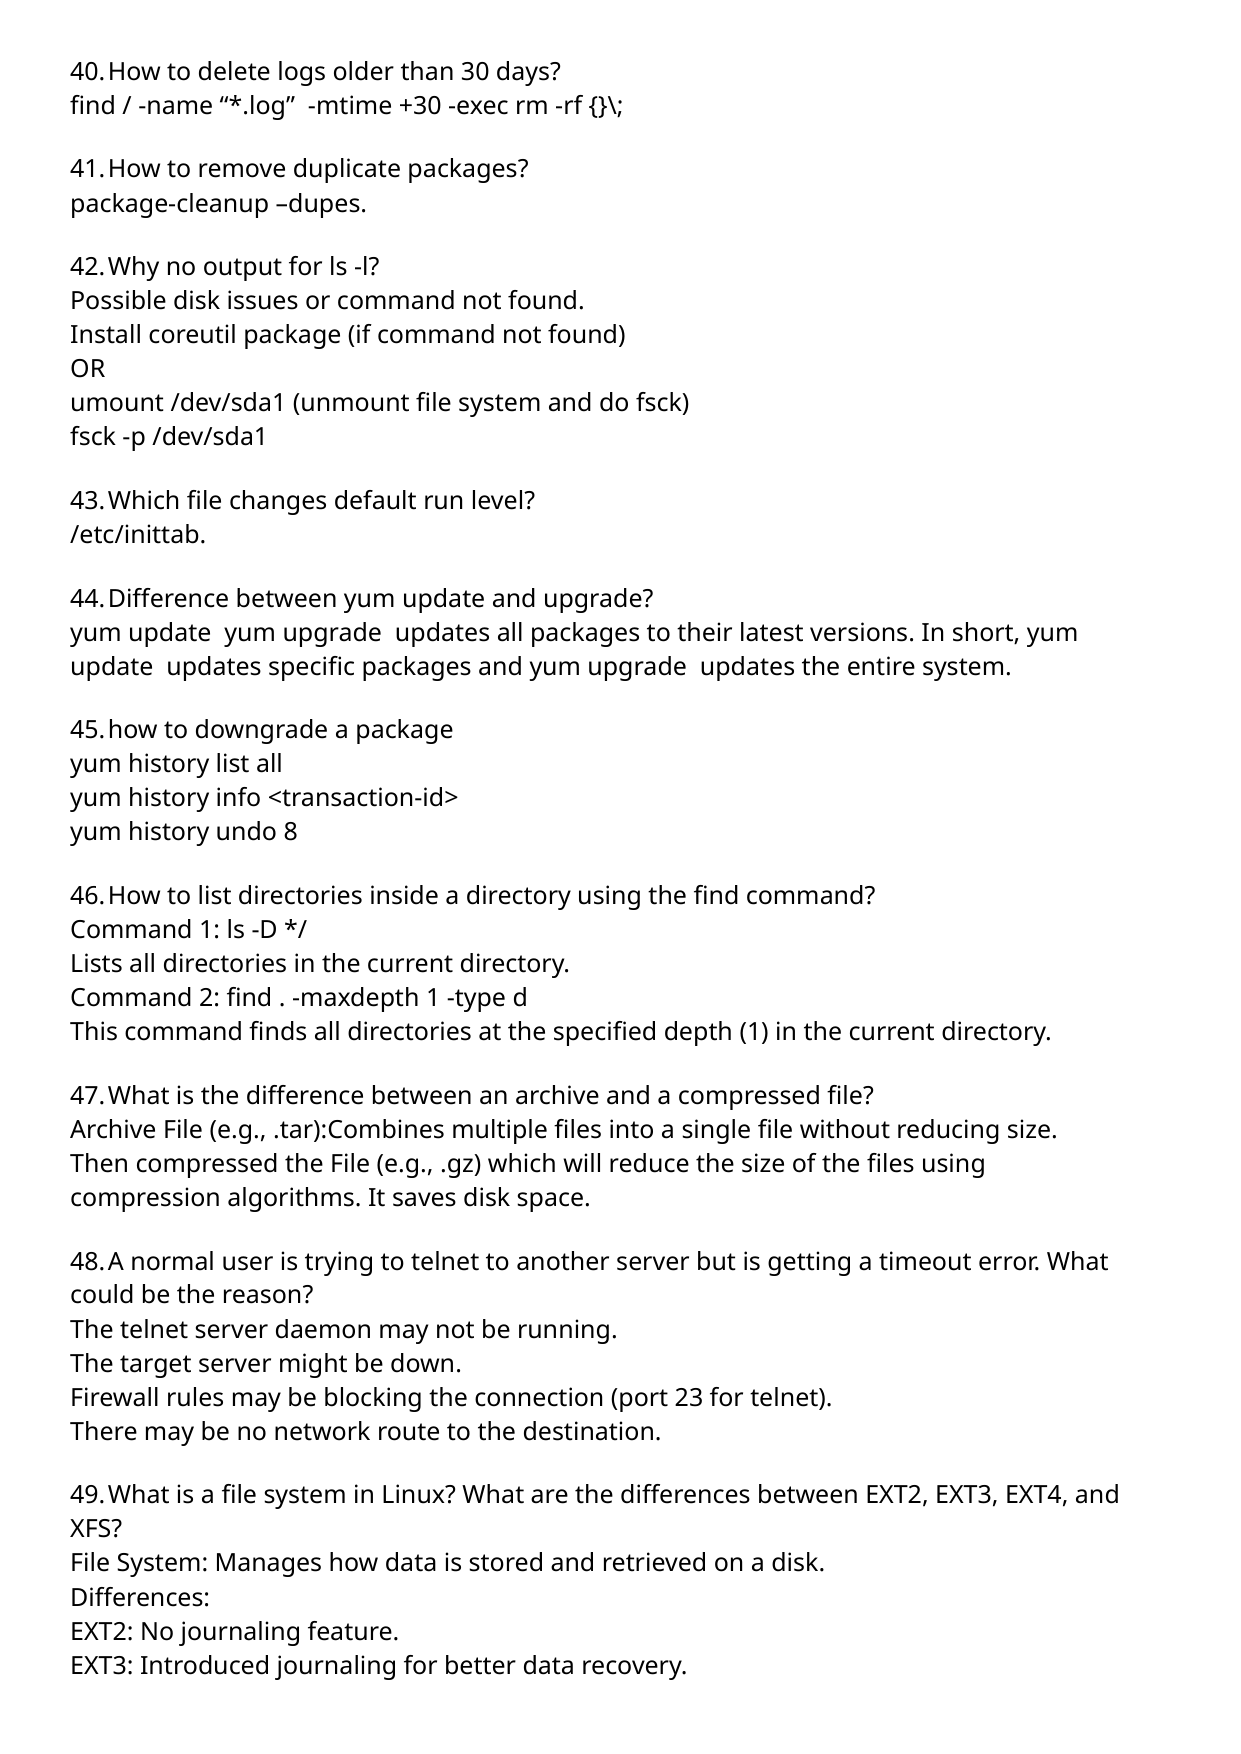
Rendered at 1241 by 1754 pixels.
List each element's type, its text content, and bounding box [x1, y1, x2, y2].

list Why no output for ls -l? Possible disk issues or command not found. Install coreutil package (if command not found) OR umount /dev/sda1 (unmount file system and do fsck) fsck -p /dev/sda1 [70, 249, 1129, 453]
list How to list directories inside a directory using the find command? Command 1: ls -D */ Lists all directories in the current directory. Command 2: find . -maxdepth 1 -type d This command finds all directories at the specified depth (1) in the current directory. [70, 878, 1129, 1048]
list What is the difference between an archive and a compressed file? Archive File (e.g., .tar):Combines multiple files into a single file without reducing size. Then compressed the File (e.g., .gz) which will reduce the size of the files using compression algorithms. It saves disk space. [70, 1077, 1129, 1214]
list Which file changes default run level? /etc/inittab. [70, 483, 1129, 551]
list How to delete logs older than 30 days? find / -name “*.log” -mtime +30 -exec rm -rf {}\; [70, 53, 1129, 122]
list How to remove duplicate packages? package-cleanup –dupes. [70, 151, 1129, 219]
list A normal user is trying to telnet to another server but is getting a timeout error. What could be the reason? The telnet server daemon may not be running. The target server might be down. Firewall rules may be blocking the connection (port 23 for telnet). There may be no network route to the destination. [70, 1243, 1129, 1447]
list how to downgrade a package yum history list all yum history info <transaction-id> yum history undo 8 [70, 712, 1129, 848]
list Difference between yum update and upgrade? yum update yum upgrade updates all packages to their latest versions. In short, yum update updates specific packages and yum upgrade updates the entire system. [70, 580, 1129, 682]
list What is a file system in Linux? What are the differences between EXT2, EXT3, EXT4, and XFS? File System: Manages how data is stored and retrieved on a disk. Differences: EXT2: No journaling feature. EXT3: Introduced journaling for better data recovery. [70, 1477, 1129, 1681]
